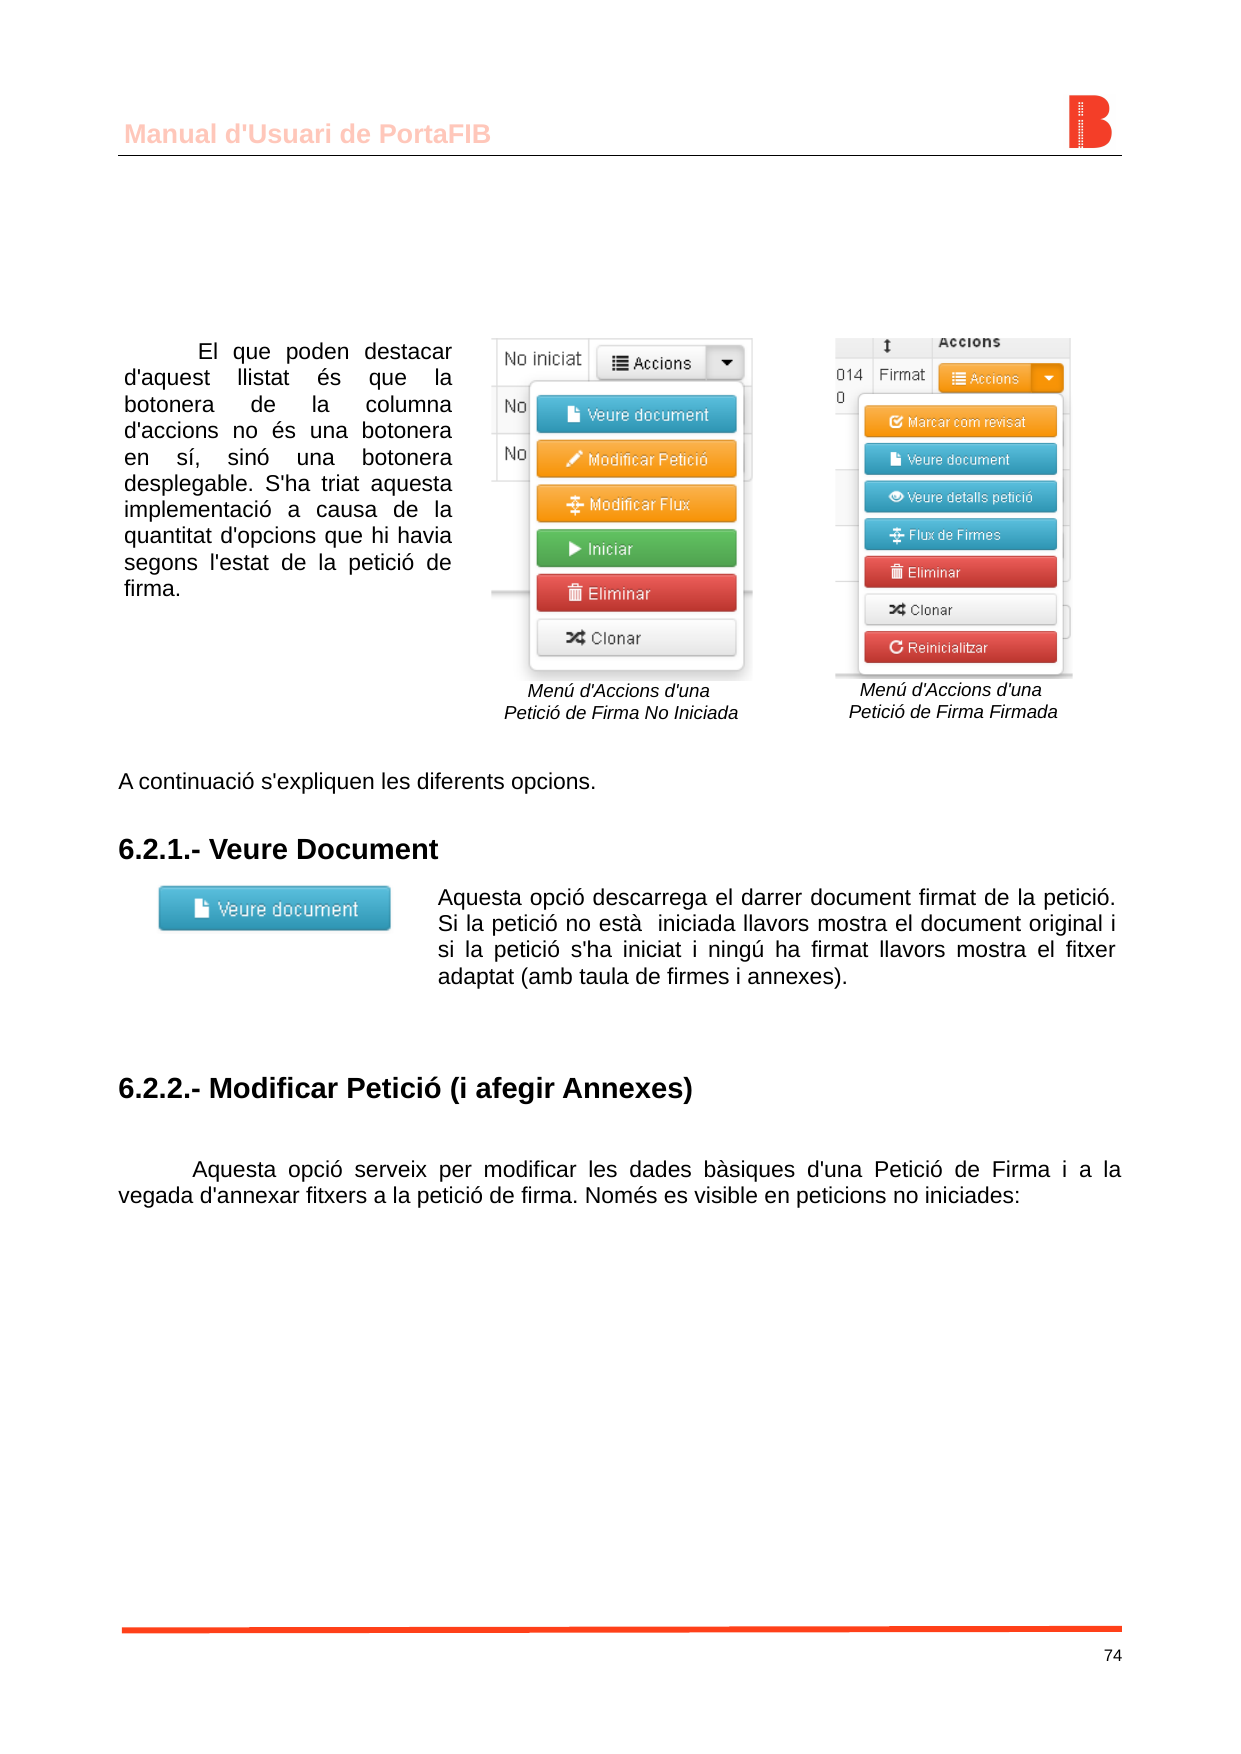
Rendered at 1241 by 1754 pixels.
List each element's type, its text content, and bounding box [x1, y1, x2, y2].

text A continuació s'expliquen les diferents opcions. [118, 768, 1122, 794]
picture [1063, 94, 1117, 150]
text Aquesta opció serveix per modificar les dades bàsiques d'una Petició de Firma i a la vegada d'annexar fitxers a la petició de firma. Només es visible en peticions no iniciades: [118, 1156, 1122, 1209]
picture [156, 883, 394, 934]
table_header Menú d'Accions d'una Petició de Firma No Iniciada [458, 332, 786, 729]
table_header El que poden destacar d'aquest llistat és que la botonera de la columna d'accions no és una botonera en sí, sinó una botonera desplegable. S'ha triat aquesta implementació a causa de la quantitat d'opcions que hi havia segons l'estat de la petició de firma. [118, 332, 458, 729]
table_header Aquesta opció descarrega el darrer document firmat de la petició. Si la petició no està iniciada llavors mostra el document original i si la petició s'ha iniciat i ningú ha firmat llavors mostra el fitxer adaptat (amb taula de firmes i annexes). [432, 878, 1122, 1007]
table_header Menú d'Accions d'una Petició de Firma Firmada [786, 332, 1122, 729]
table_header [118, 878, 432, 1007]
picture [491, 338, 753, 681]
subtitle Veure Document [118, 832, 1122, 865]
picture [835, 338, 1073, 679]
subtitle Modificar Petició (i afegir Annexes) [118, 1071, 1122, 1104]
